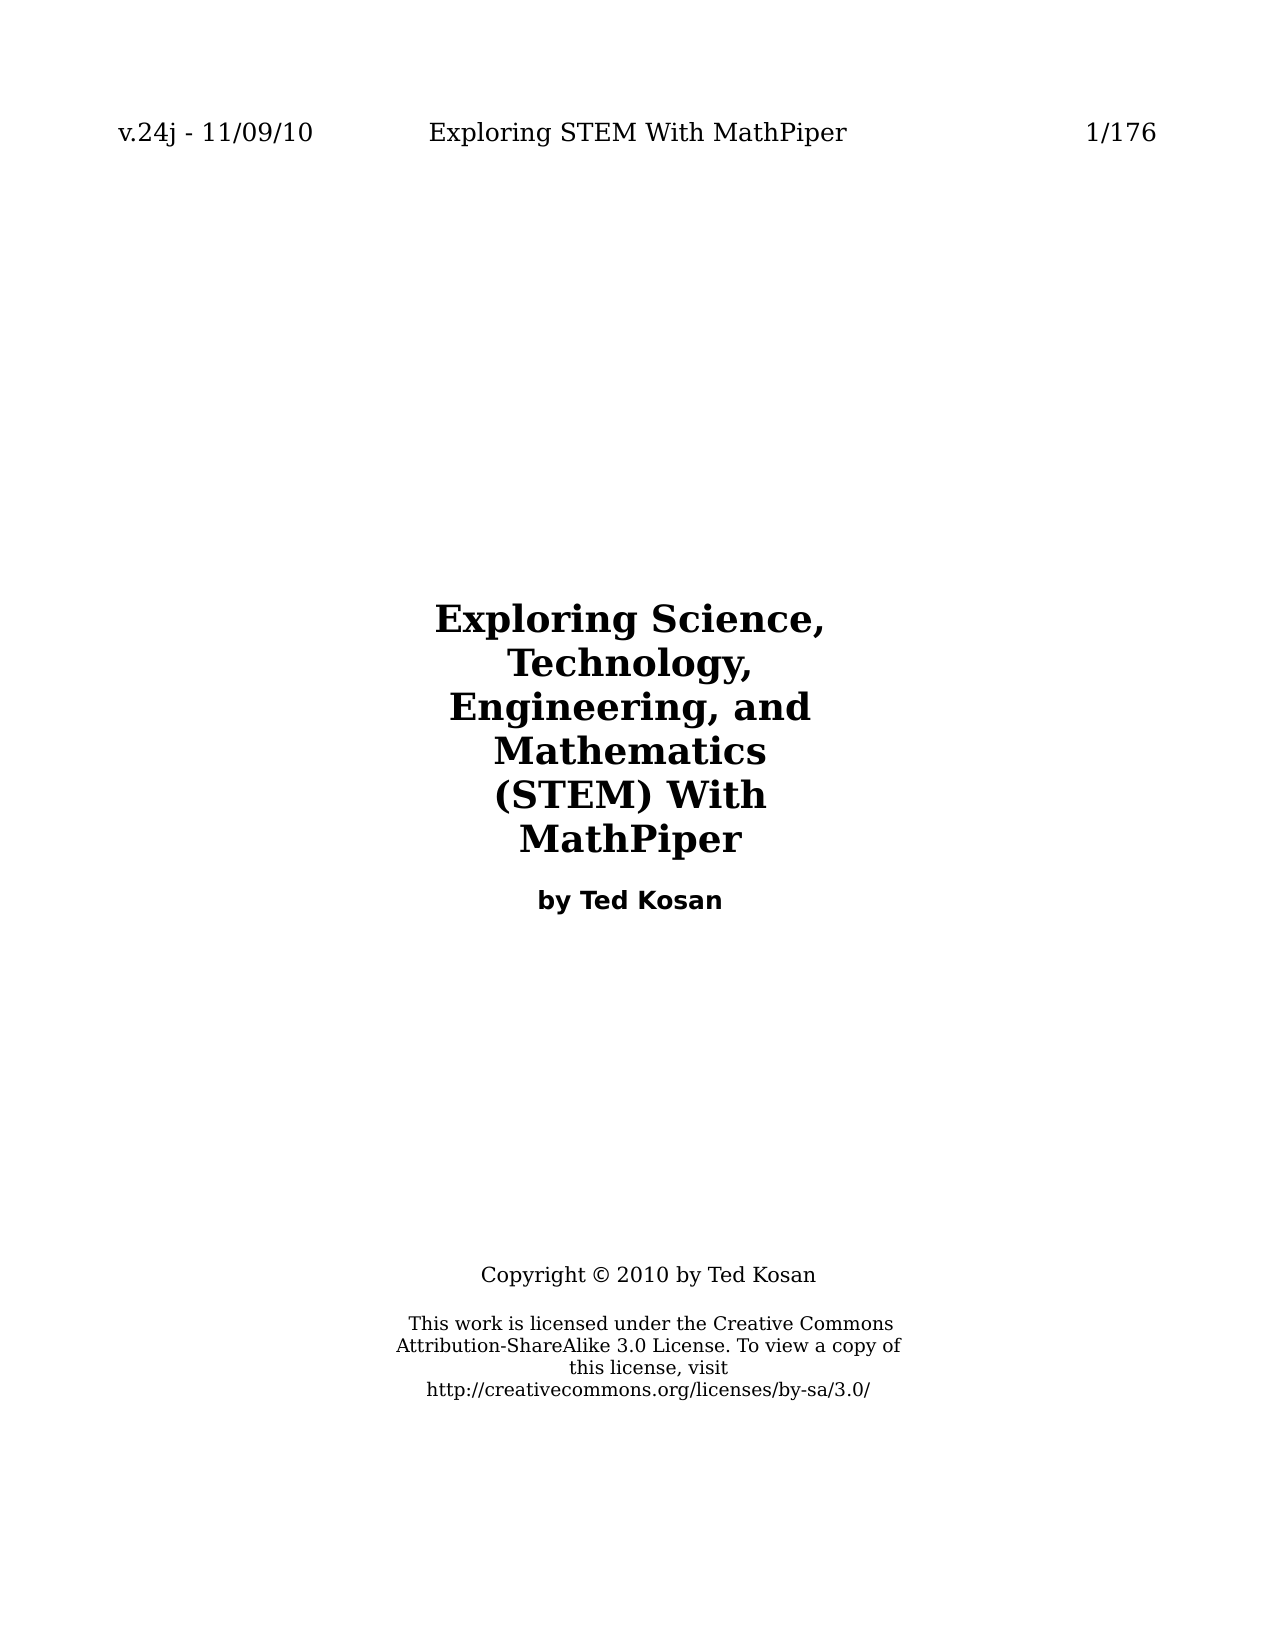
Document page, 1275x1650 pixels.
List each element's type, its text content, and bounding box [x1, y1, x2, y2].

text This work is licensed under the Creative Commons Attribution-ShareAlike 3.0 License. To view a copy of this license, visit http://creativecommons.org/licenses/by-sa/3.0/ [382, 1313, 915, 1401]
text Exploring Science, Technology, Engineering, and Mathematics (STEM) With MathPiper [427, 597, 832, 862]
text by Ted Kosan [427, 887, 832, 916]
text Copyright © 2010 by Ted Kosan [382, 1260, 915, 1289]
